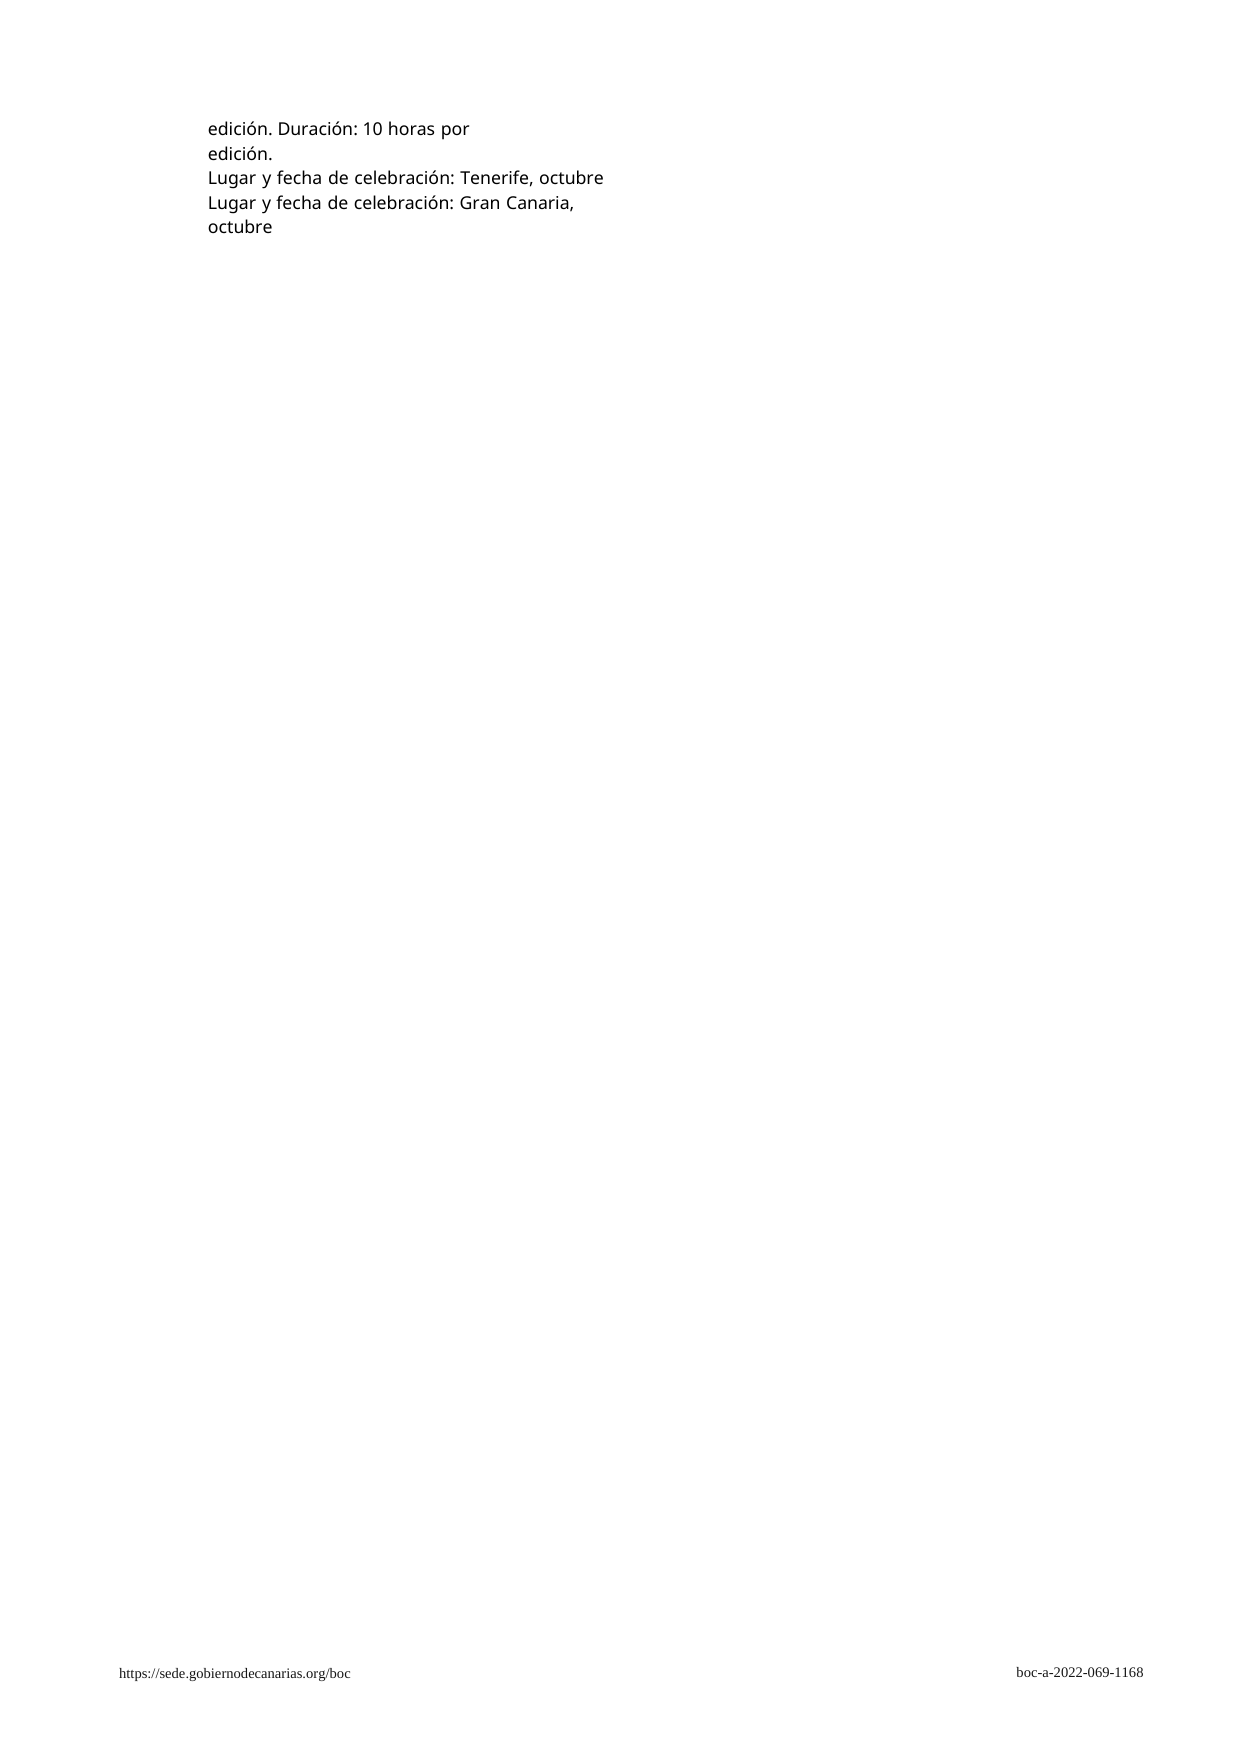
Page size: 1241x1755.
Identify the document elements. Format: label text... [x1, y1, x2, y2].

text Lugar y fecha de celebración: Tenerife, octubre Lugar y fecha de celebración: Gran Canaria, octubre [208, 166, 630, 239]
text edición. Duración: 10 horas por edición. [208, 117, 491, 165]
